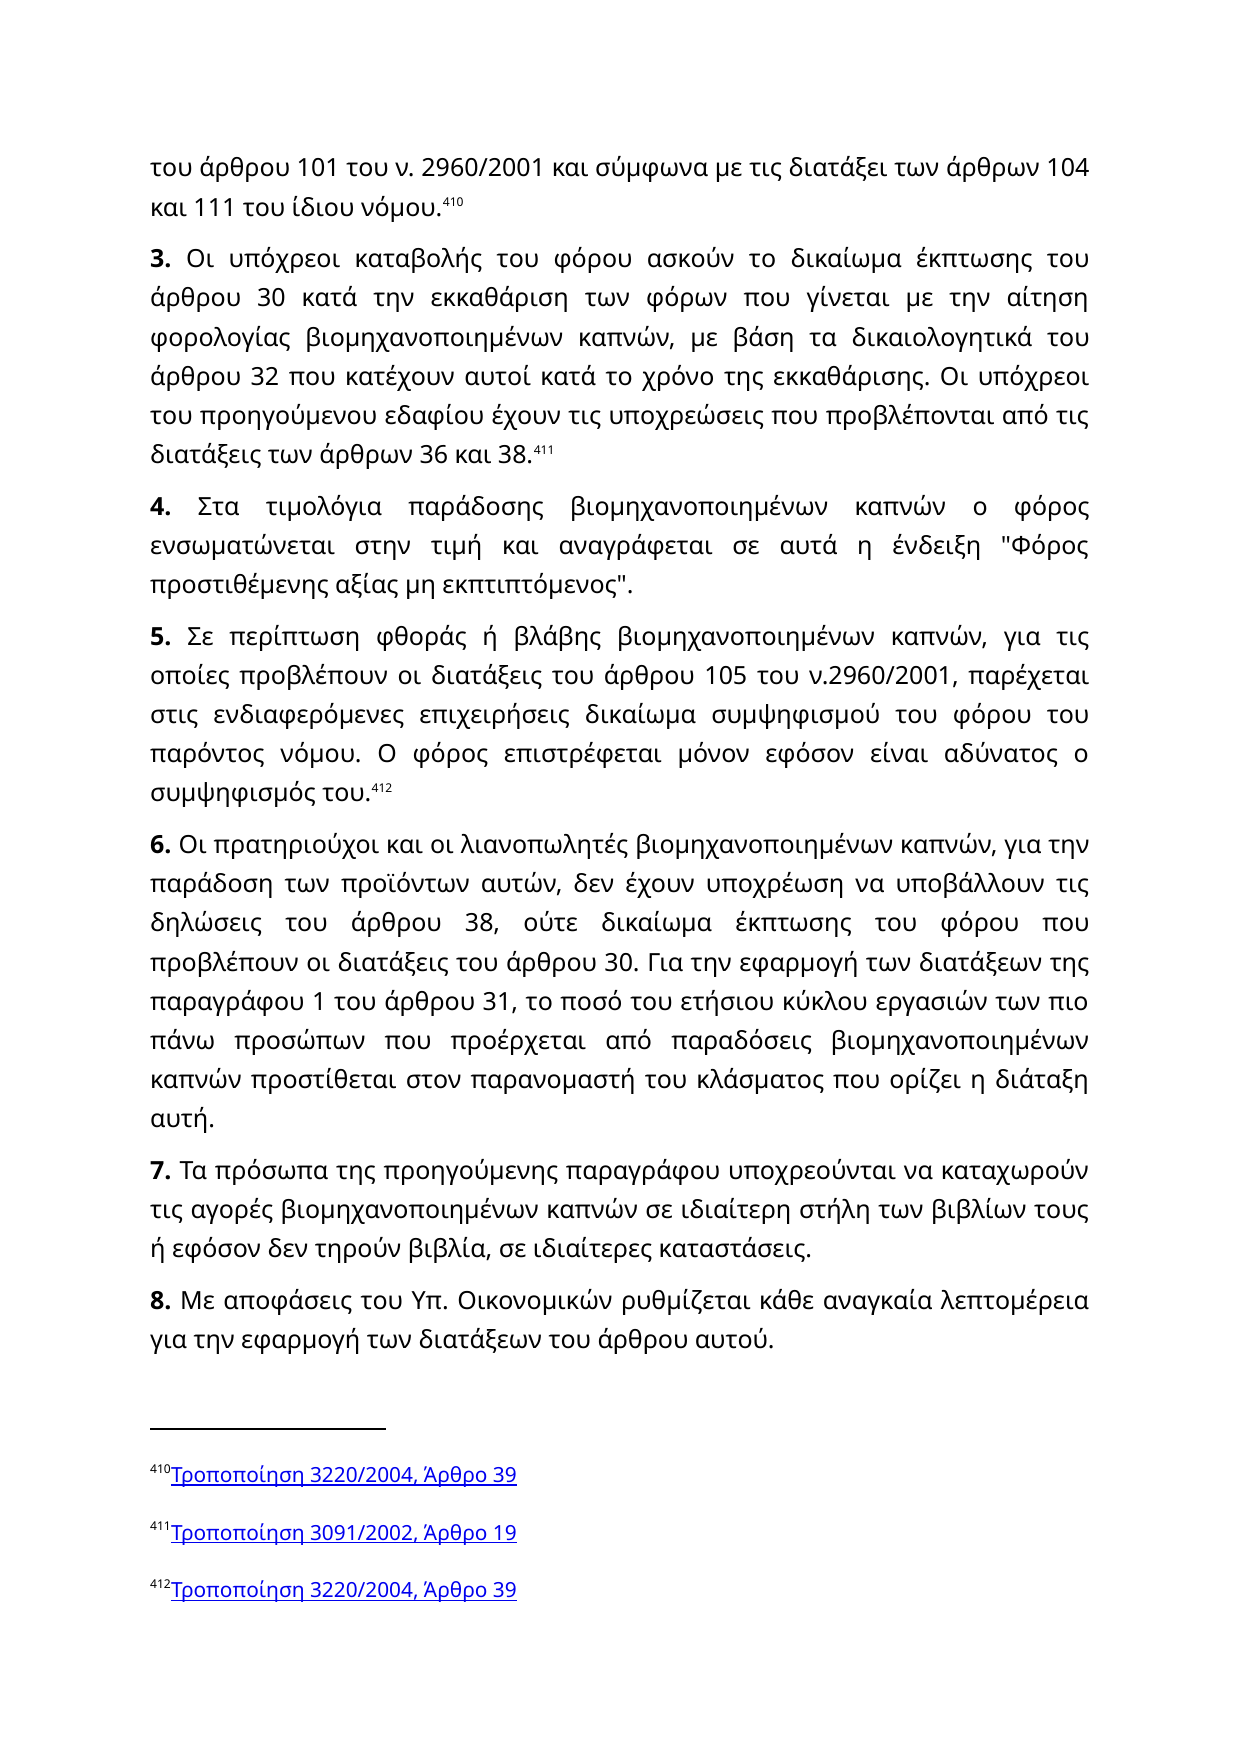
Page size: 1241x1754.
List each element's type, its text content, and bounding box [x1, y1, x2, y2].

text 5. Σε περίπτωση φθοράς ή βλάβης βιομηχανοποιημένων καπνών, για τις οποίες προβλέπουν οι διατάξεις του άρθρου 105 του ν.2960/2001, παρέχεται στις ενδιαφερόμενες επιχειρήσεις δικαίωμα συμψηφισμού του φόρου του παρόντος νόμου. Ο φόρος επιστρέφεται μόνον εφόσον είναι αδύνατος ο συμψηφισμός του. [150, 618, 1090, 809]
text Τροποποίηση 3220/2004, Άρθρο 39 [150, 1576, 1090, 1604]
text 3. Οι υπόχρεοι καταβολής του φόρου ασκούν το δικαίωμα έκπτωσης του άρθρου 30 κατά την εκκαθάριση των φόρων που γίνεται με την αίτηση φορολογίας βιομηχανοποιημένων καπνών, με βάση τα δικαιολογητικά του άρθρου 32 που κατέχουν αυτοί κατά το χρόνο της εκκαθάρισης. Οι υπόχρεοι του προηγούμενου εδαφίου έχουν τις υποχρεώσεις που προβλέπονται από τις διατάξεις των άρθρων 36 και 38. [150, 241, 1090, 471]
text 7. Τα πρόσωπα της προηγούμενης παραγράφου υποχρεούνται να καταχωρούν τις αγορές βιομηχανοποιημένων καπνών σε ιδιαίτερη στήλη των βιβλίων τους ή εφόσον δεν τηρούν βιβλία, σε ιδιαίτερες καταστάσεις. [150, 1152, 1090, 1265]
text 4. Στα τιμολόγια παράδοσης βιομηχανοποιημένων καπνών ο φόρος ενσωματώνεται στην τιμή και αναγράφεται σε αυτά η ένδειξη "Φόρος προστιθέμενης αξίας μη εκπτιπτόμενος". [150, 488, 1090, 601]
text 8. Με αποφάσεις του Υπ. Οικονομικών ρυθμίζεται κάθε αναγκαία λεπτομέρεια για την εφαρμογή των διατάξεων του άρθρου αυτού. [150, 1282, 1090, 1356]
text Τροποποίηση 3220/2004, Άρθρο 39 [150, 1460, 1090, 1489]
text Τροποποίηση 3091/2002, Άρθρο 19 [150, 1518, 1090, 1546]
text 6. Οι πρατηριούχοι και οι λιανοπωλητές βιομηχανοποιημένων καπνών, για την παράδοση των προϊόντων αυτών, δεν έχουν υποχρέωση να υποβάλλουν τις δηλώσεις του άρθρου 38, ούτε δικαίωμα έκπτωσης του φόρου που προβλέπουν οι διατάξεις του άρθρου 30. Για την εφαρμογή των διατάξεων της παραγράφου 1 του άρθρου 31, το ποσό του ετήσιου κύκλου εργασιών των πιο πάνω προσώπων που προέρχεται από παραδόσεις βιομηχανοποιημένων καπνών προστίθεται στον παρανομαστή του κλάσματος που ορίζει η διάταξη αυτή. [150, 827, 1090, 1135]
text του άρθρου 101 του ν. 2960/2001 και σύμφωνα με τις διατάξει των άρθρων 104 και 111 του ίδιου νόμου. [150, 150, 1090, 223]
